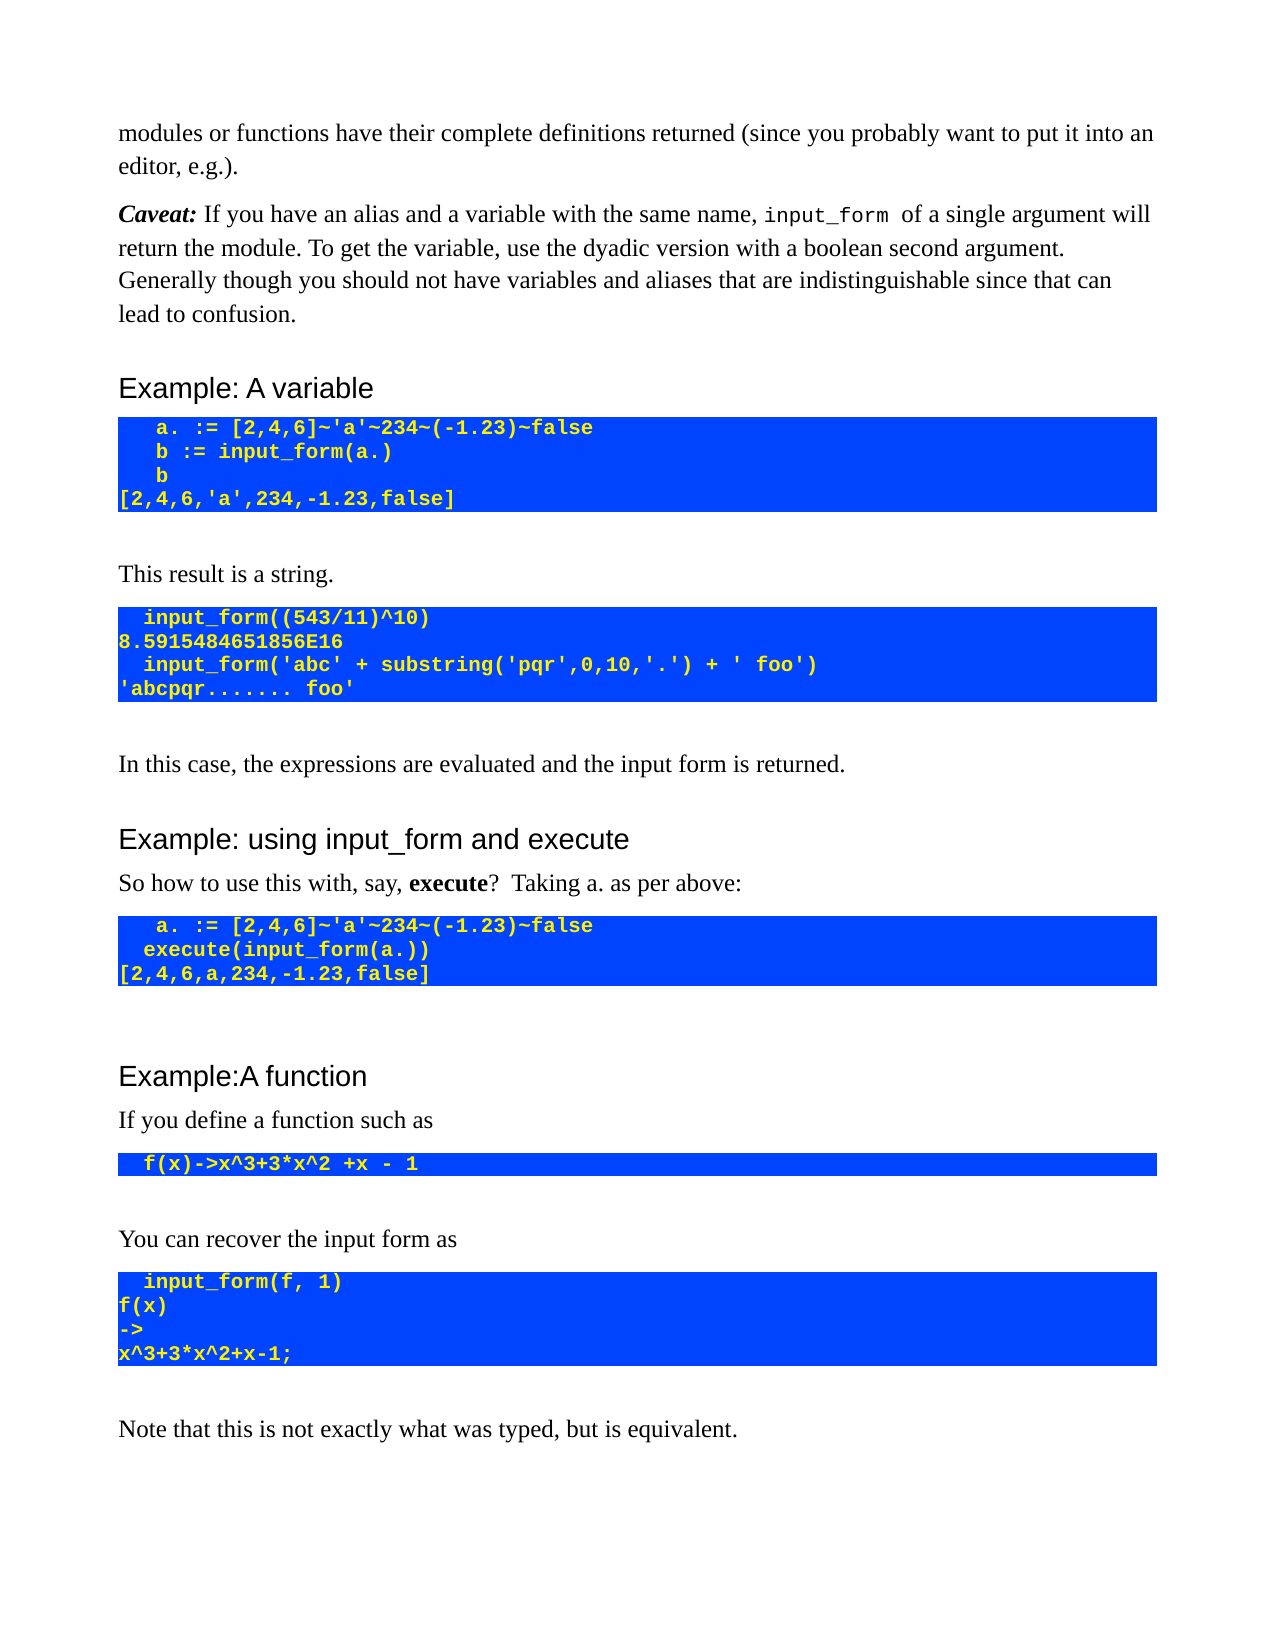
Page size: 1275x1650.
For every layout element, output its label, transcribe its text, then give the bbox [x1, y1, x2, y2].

subtitle Example: using input_form and execute [118, 822, 1157, 855]
text -> [118, 1319, 1157, 1342]
text 8.5915484651856E16 [118, 631, 1157, 654]
text b [118, 464, 1157, 488]
text x^3+3*x^2+x-1; [118, 1342, 1157, 1366]
text input_form('abc' + substring('pqr',0,10,'.') + ' foo') [118, 654, 1157, 678]
text So how to use this with, say, execute? Taking a. as per above: [118, 868, 1157, 897]
text This result is a string. [118, 559, 1157, 588]
text modules or functions have their complete definitions returned (since you probably want to put it into an editor, e.g.). [118, 118, 1157, 180]
text 'abcpqr....... foo' [118, 678, 1157, 702]
text [2,4,6,a,234,-1.23,false] [118, 963, 1157, 986]
text Note that this is not exactly what was typed, but is equivalent. [118, 1414, 1157, 1442]
text input_form(f, 1) [118, 1272, 1157, 1295]
subtitle Example:A function [118, 1059, 1157, 1093]
text input_form((543/11)^10) [118, 607, 1157, 631]
text b := input_form(a.) [118, 441, 1157, 464]
text a. := [2,4,6]~'a'~234~(-1.23)~false [118, 916, 1157, 939]
text If you define a function such as [118, 1105, 1157, 1134]
text Caveat: If you have an alias and a variable with the same name, input_form of a single argument will return the module. To get the variable, use the dyadic version with a boolean second argument. Generally though you should not have variables and aliases that are indistinguishable since that can lead to confusion. [118, 199, 1157, 327]
text You can recover the input form as [118, 1224, 1157, 1253]
text f(x) [118, 1295, 1157, 1319]
text In this case, the expressions are evaluated and the input form is returned. [118, 749, 1157, 778]
subtitle Example: A variable [118, 371, 1157, 405]
text f(x)->x^3+3*x^2 +x - 1 [118, 1153, 1157, 1176]
text execute(input_form(a.)) [118, 939, 1157, 963]
text [2,4,6,'a',234,-1.23,false] [118, 488, 1157, 512]
text a. := [2,4,6]~'a'~234~(-1.23)~false [118, 417, 1157, 441]
